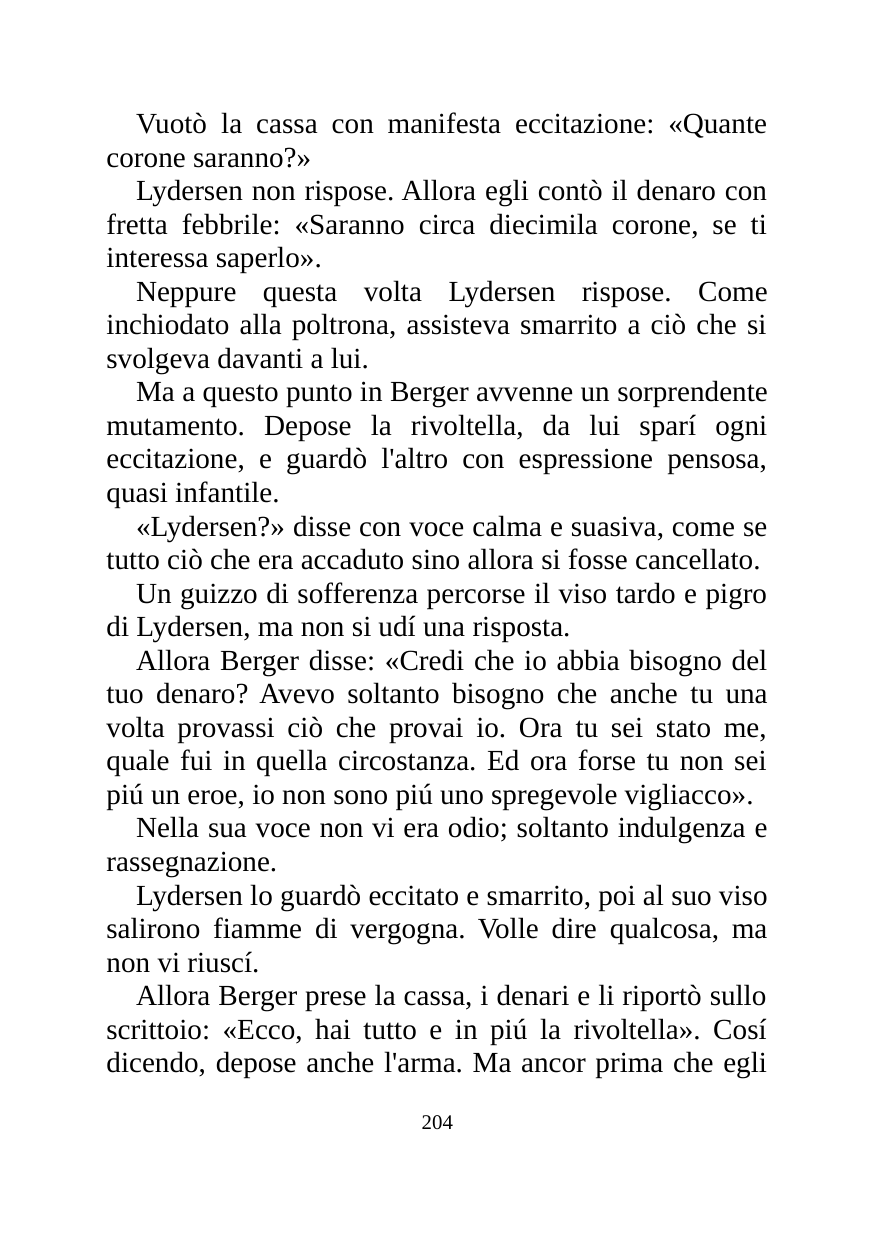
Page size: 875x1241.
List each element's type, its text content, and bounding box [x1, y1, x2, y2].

text Neppure questa volta Lydersen rispose. Come inchiodato alla poltrona, assisteva smarrito a ciò che si svolgeva davanti a lui. [106, 274, 768, 374]
text Nella sua voce non vi era odio; soltanto indulgenza e rassegnazione. [106, 811, 768, 878]
text Allora Berger prese la cassa, i denari e li riportò sullo scrittoio: «Ecco, hai tutto e in piú la rivoltella». Cosí dicendo, depose anche l'arma. Ma ancor prima che egli [106, 978, 768, 1079]
text Lydersen non rispose. Allora egli contò il denaro con fretta febbrile: «Saranno circa diecimila corone, se ti interessa saperlo». [106, 173, 768, 274]
text Lydersen lo guardò eccitato e smarrito, poi al suo viso salirono fiamme di vergogna. Volle dire qualcosa, ma non vi riuscí. [106, 878, 768, 978]
text Ma a questo punto in Berger avvenne un sorprendente mutamento. Depose la rivoltella, da lui sparí ogni eccitazione, e guardò l'altro con espressione pensosa, quasi infantile. [106, 374, 768, 509]
text Un guizzo di sofferenza percorse il viso tardo e pigro di Lydersen, ma non si udí una risposta. [106, 576, 768, 643]
text Allora Berger disse: «Credi che io abbia bisogno del tuo denaro? Avevo soltanto bisogno che anche tu una volta provassi ciò che provai io. Ora tu sei stato me, quale fui in quella circostanza. Ed ora forse tu non sei piú un eroe, io non sono piú uno spregevole vigliacco». [106, 643, 768, 811]
text Vuotò la cassa con manifesta eccitazione: «Quante corone saranno?» [106, 106, 768, 173]
text «Lydersen?» disse con voce calma e suasiva, come se tutto ciò che era accaduto sino allora si fosse cancellato. [106, 509, 768, 576]
